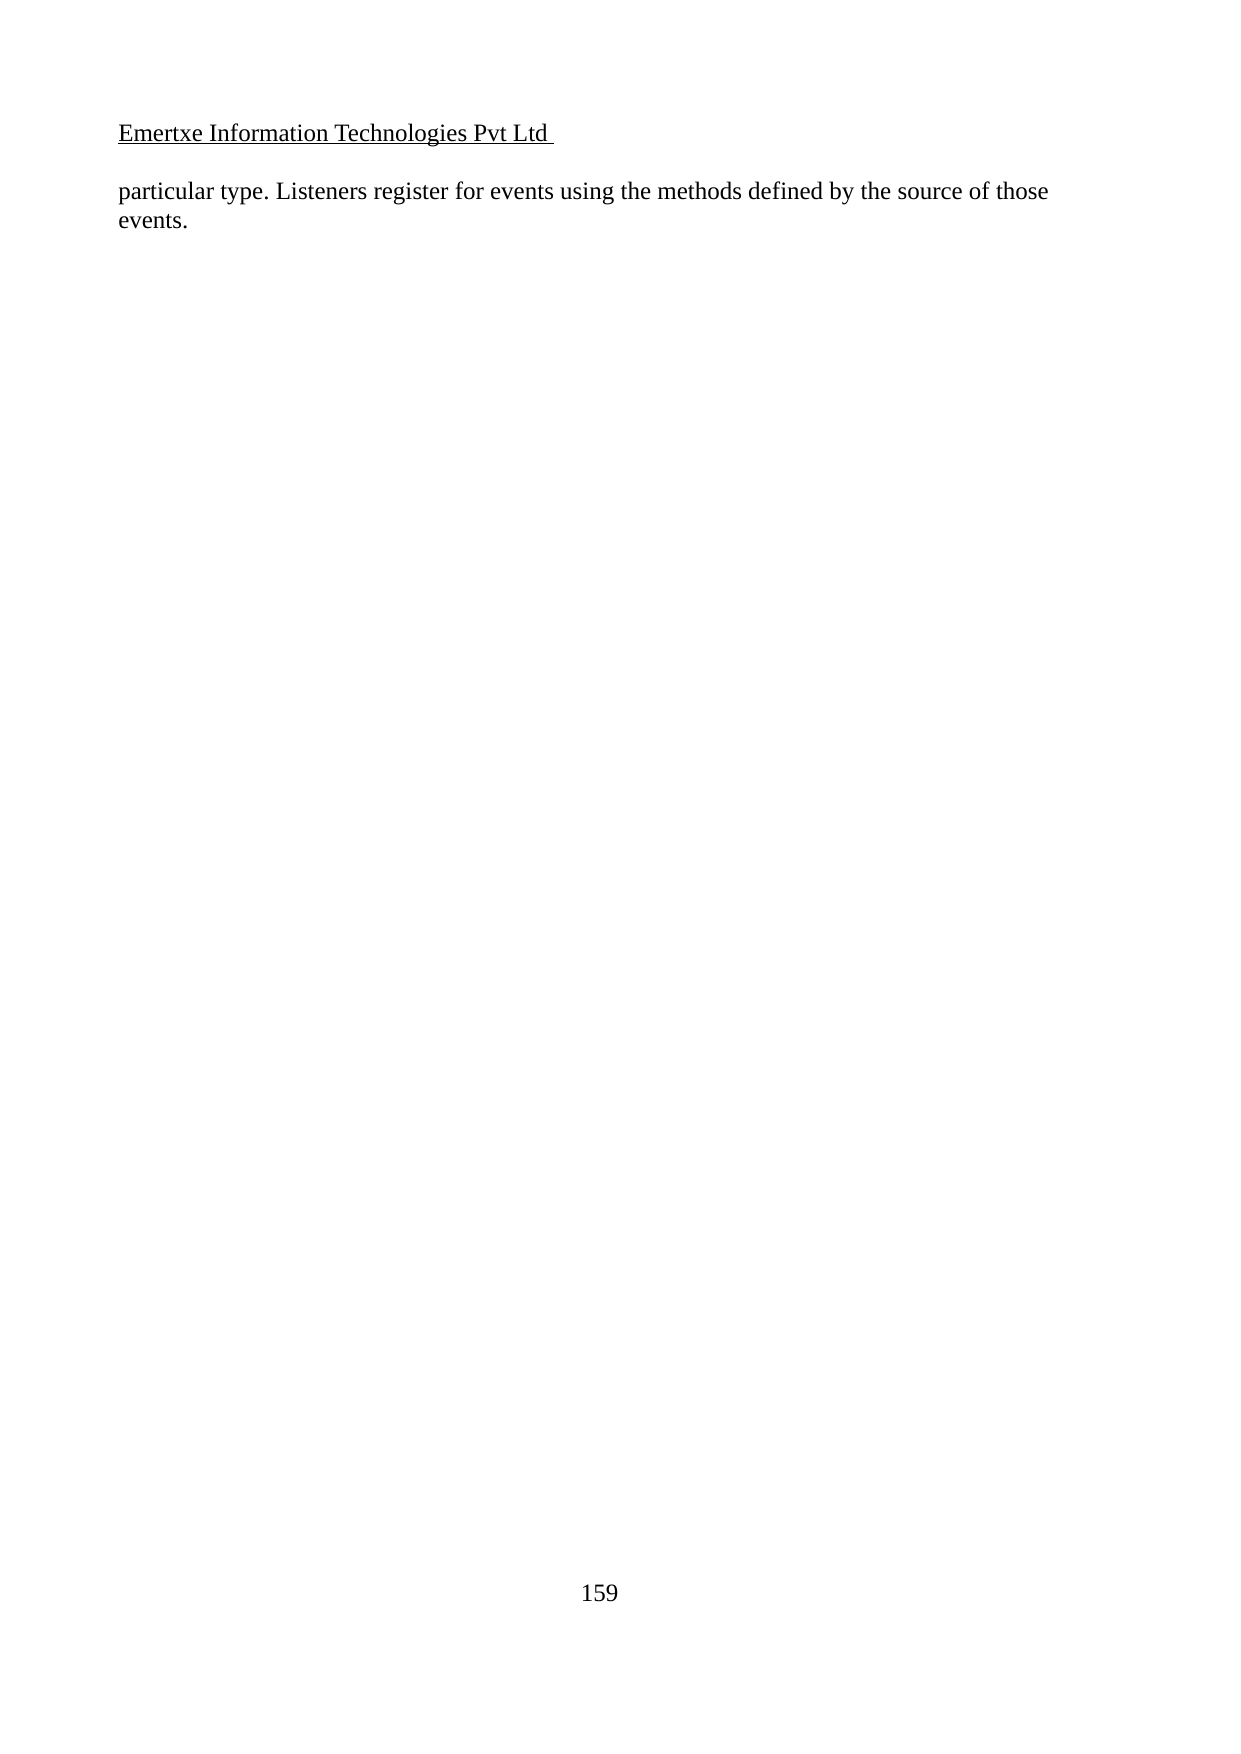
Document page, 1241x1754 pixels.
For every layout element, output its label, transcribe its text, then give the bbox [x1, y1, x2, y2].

text particular type. Listeners register for events using the methods defined by the source of those events. [118, 176, 1122, 234]
